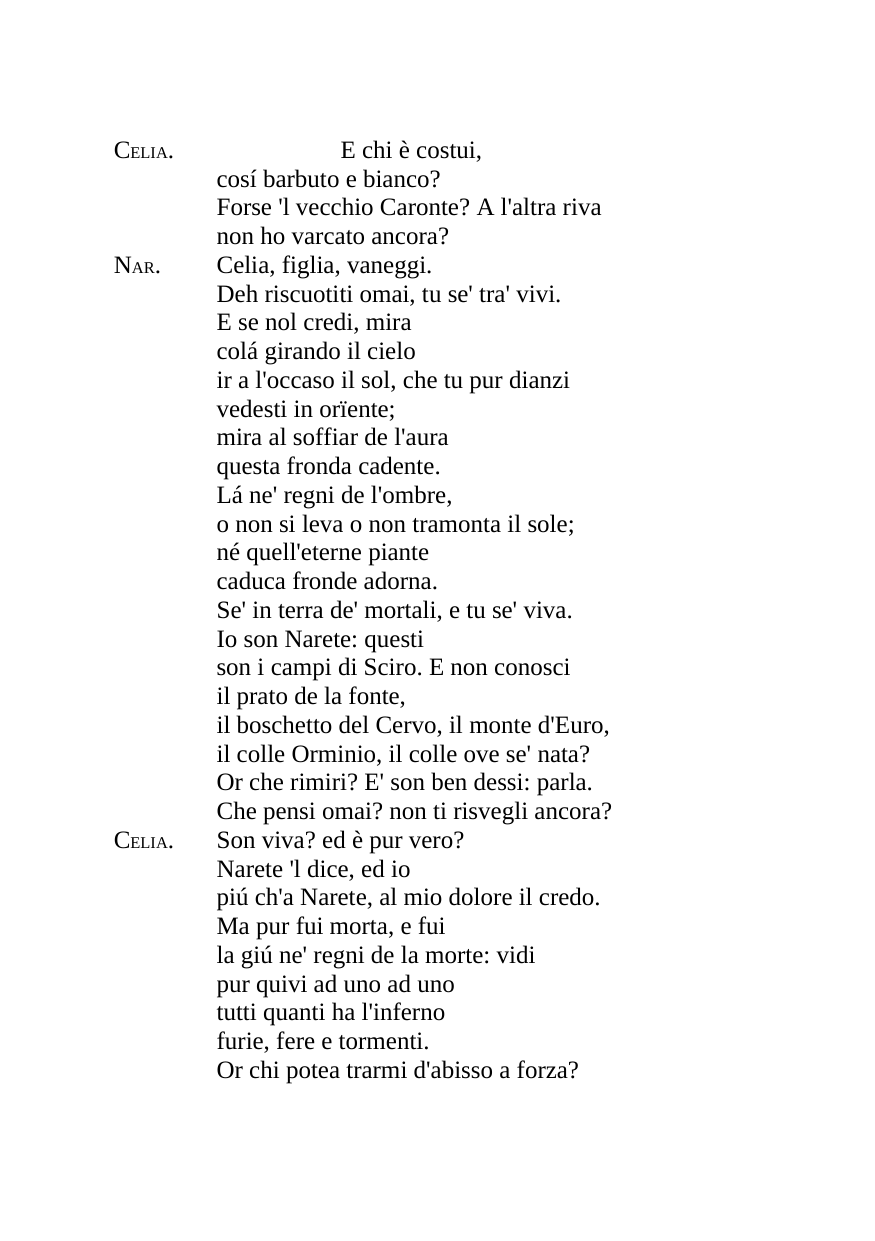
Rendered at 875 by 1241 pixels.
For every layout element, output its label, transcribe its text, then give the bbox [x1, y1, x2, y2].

table_cell Celia, figlia, vaneggi. Deh riscuotiti omai, tu se' tra' vivi. E se nol credi, mira colá girando il cielo ir a l'occaso il sol, che tu pur dianzi vedesti in orïente; mira al soffiar de l'aura questa fronda cadente. Lá ne' regni de l'ombre, o non si leva o non tramonta il sole; né quell'eterne piante caduca fronde adorna. Se' in terra de' mortali, e tu se' viva. Io son Narete: questi son i campi di Sciro. E non conosci il prato de la fonte, il boschetto del Cervo, il monte d'Euro, il colle Orminio, il colle ove se' nata? Or che rimiri? E' son ben dessi: parla. Che pensi omai? non ti risvegli ancora? [209, 250, 768, 825]
table_cell Nar. [106, 250, 209, 825]
table_cell E chi è costui, cosí barbuto e bianco? Forse 'l vecchio Caronte? A l'altra riva non ho varcato ancora? [209, 135, 768, 250]
table_cell Celia. [106, 135, 209, 250]
table_cell Celia. [106, 825, 209, 1084]
table_cell Son viva? ed è pur vero? Narete 'l dice, ed io piú ch'a Narete, al mio dolore il credo. Ma pur fui morta, e fui la giú ne' regni de la morte: vidi pur quivi ad uno ad uno tutti quanti ha l'inferno furie, fere e tormenti. Or chi potea trarmi d'abisso a forza? [209, 825, 768, 1084]
